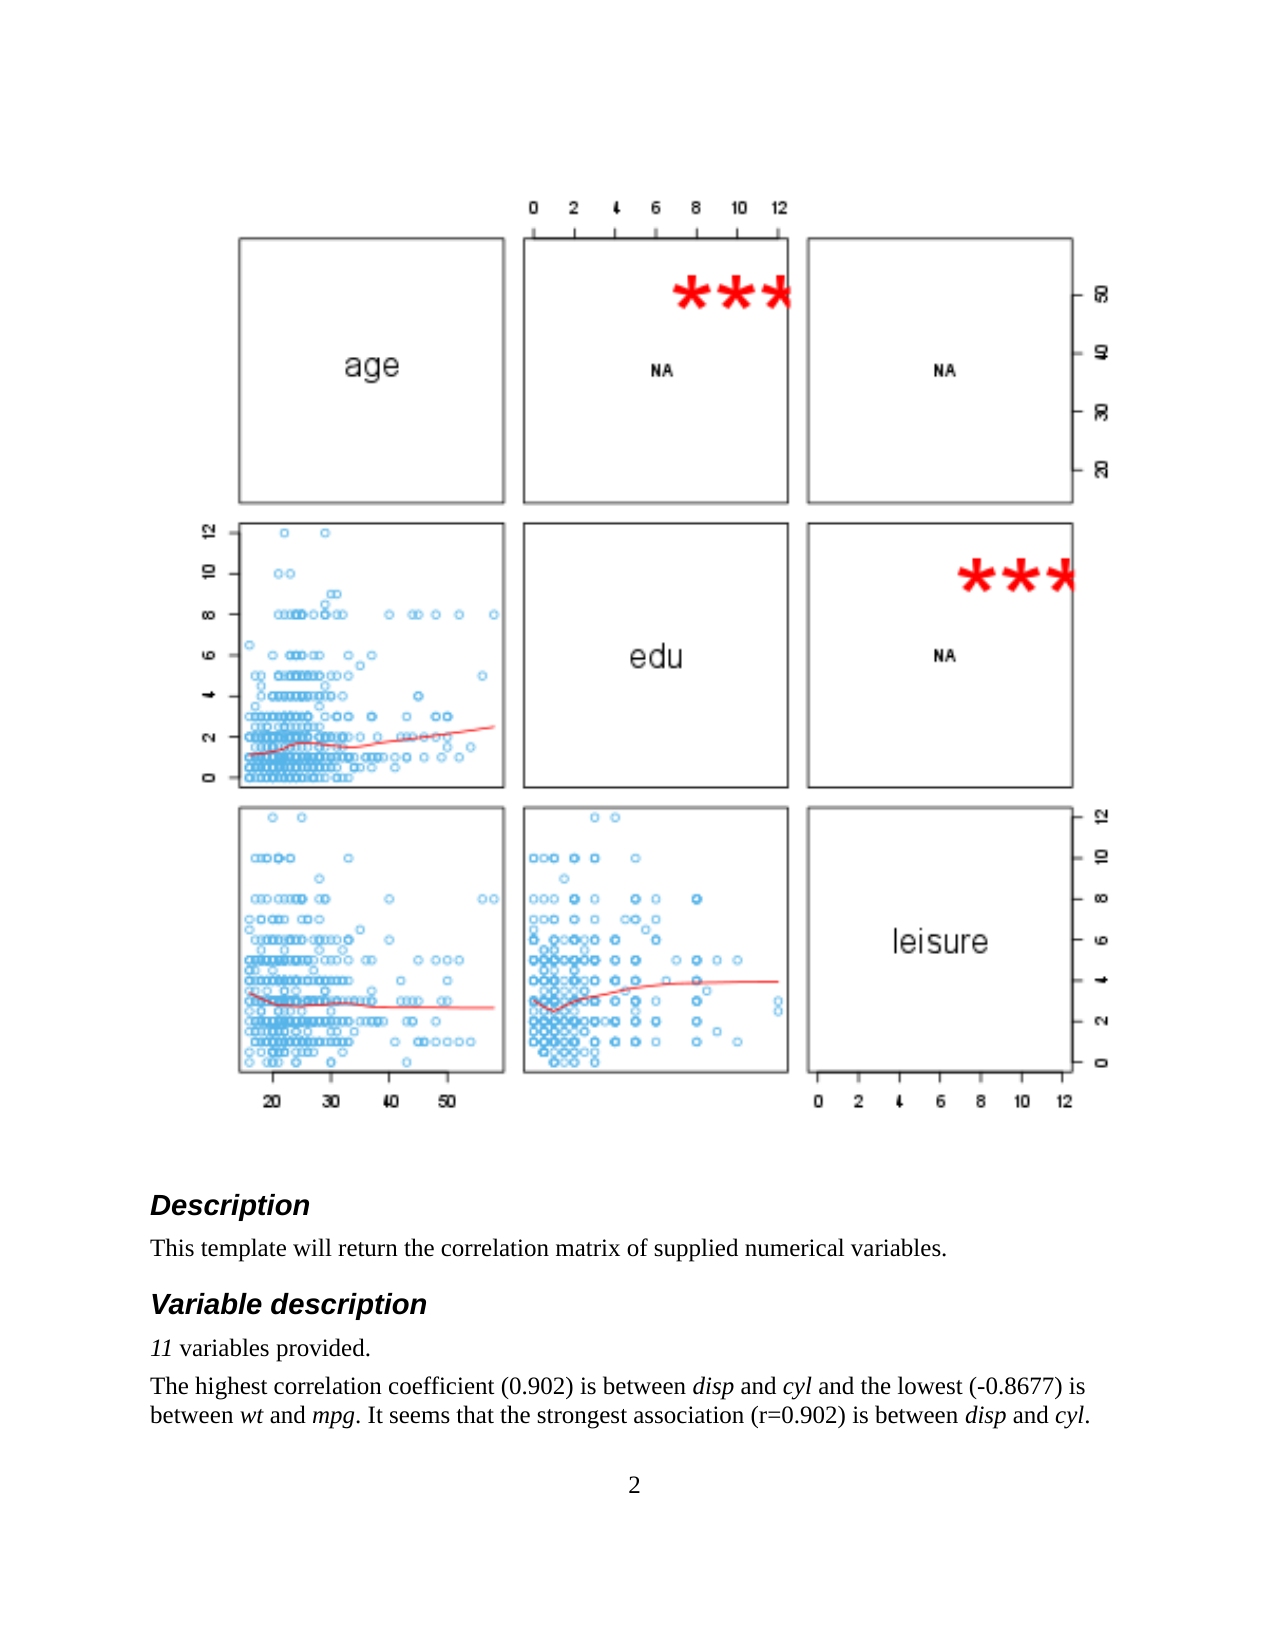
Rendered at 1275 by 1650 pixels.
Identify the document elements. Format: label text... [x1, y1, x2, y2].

picture [150, 150, 1163, 1163]
text The highest correlation coefficient (0.902) is between disp and cyl and the lowest (-0.8677) is between wt and mpg. It seems that the strongest association (r=0.902) is between disp and cyl. [150, 1371, 1125, 1428]
text 11 variables provided. [150, 1333, 1125, 1362]
subtitle Description [150, 1187, 1125, 1221]
subtitle Variable description [150, 1287, 1125, 1321]
text This template will return the correlation matrix of supplied numerical variables. [150, 1233, 1125, 1262]
